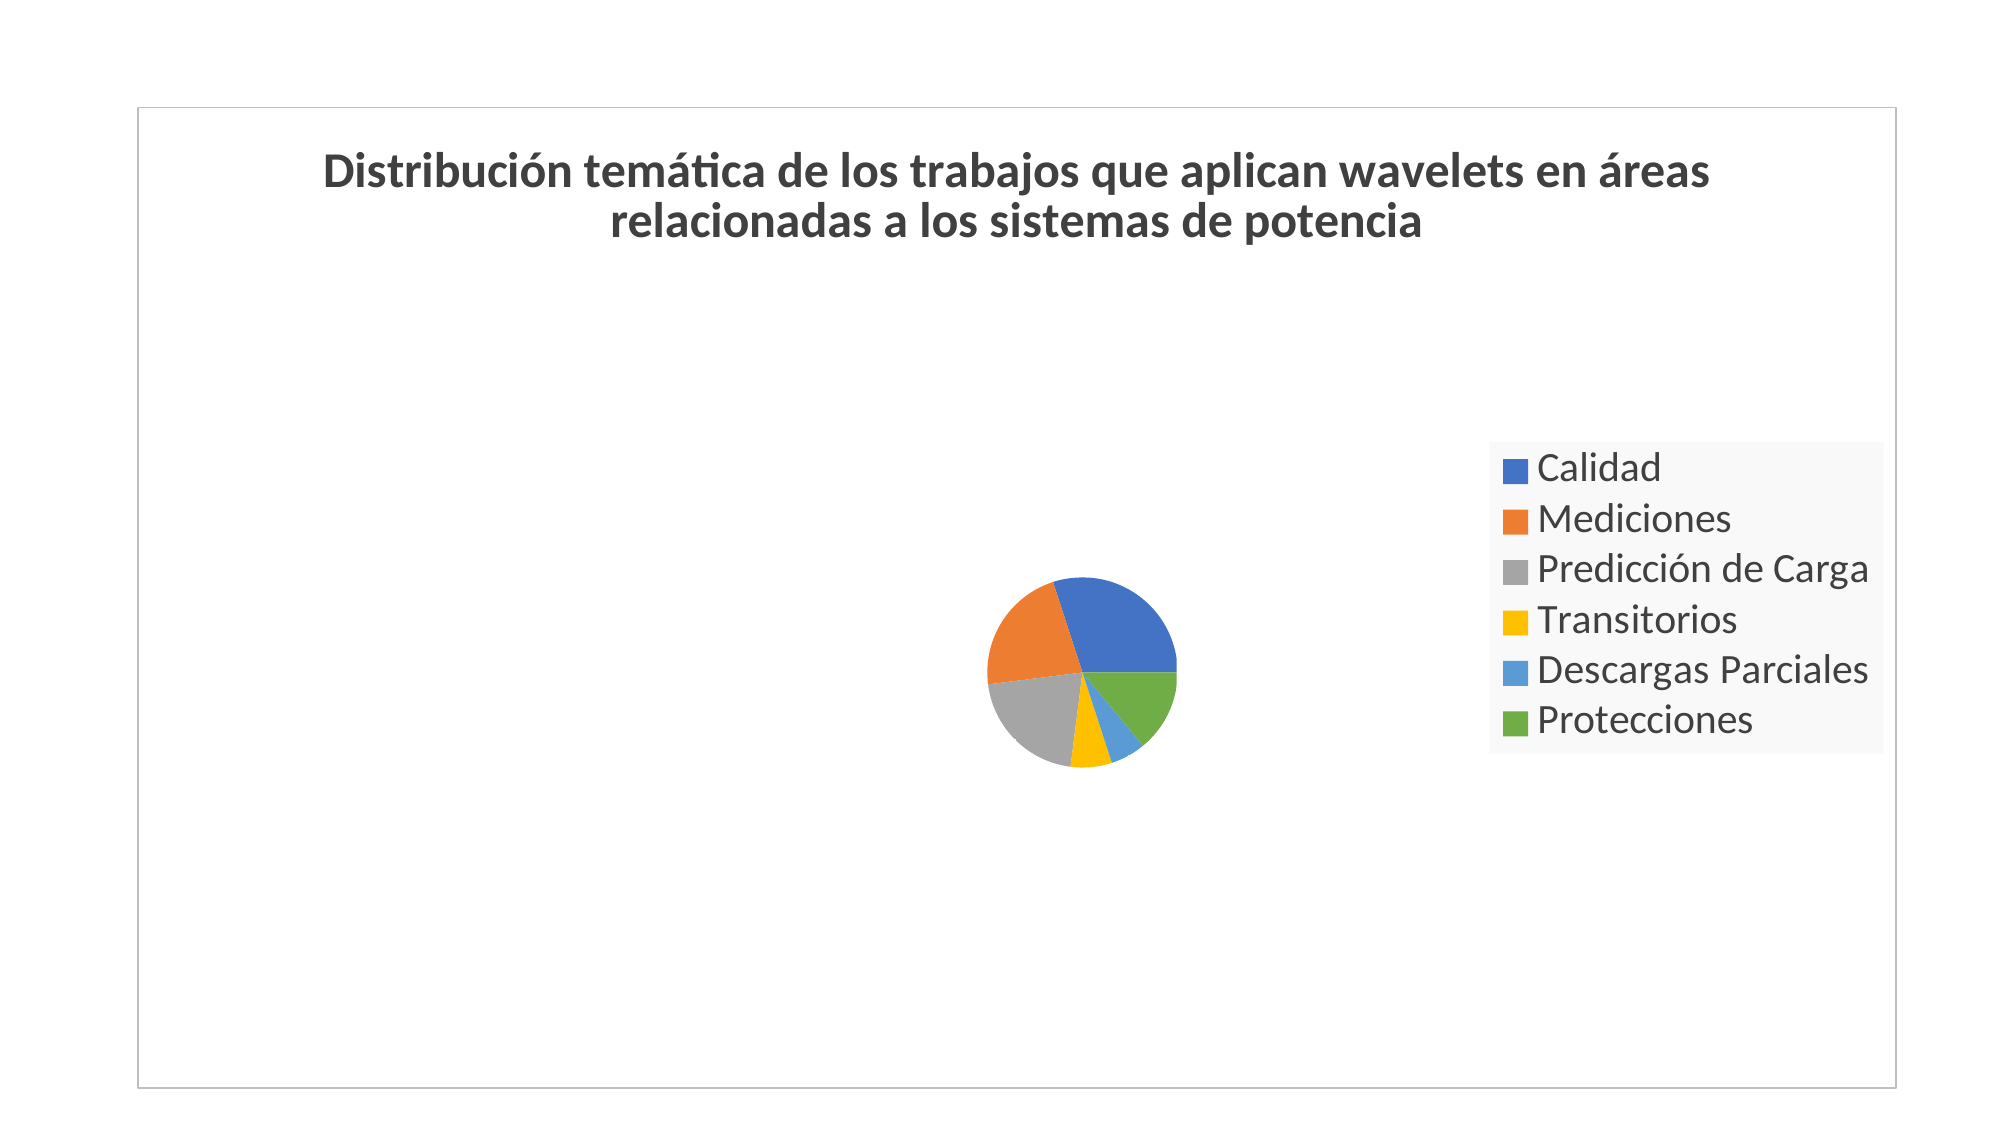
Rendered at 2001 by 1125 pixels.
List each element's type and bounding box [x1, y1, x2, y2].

chart [137, 106, 1897, 1089]
